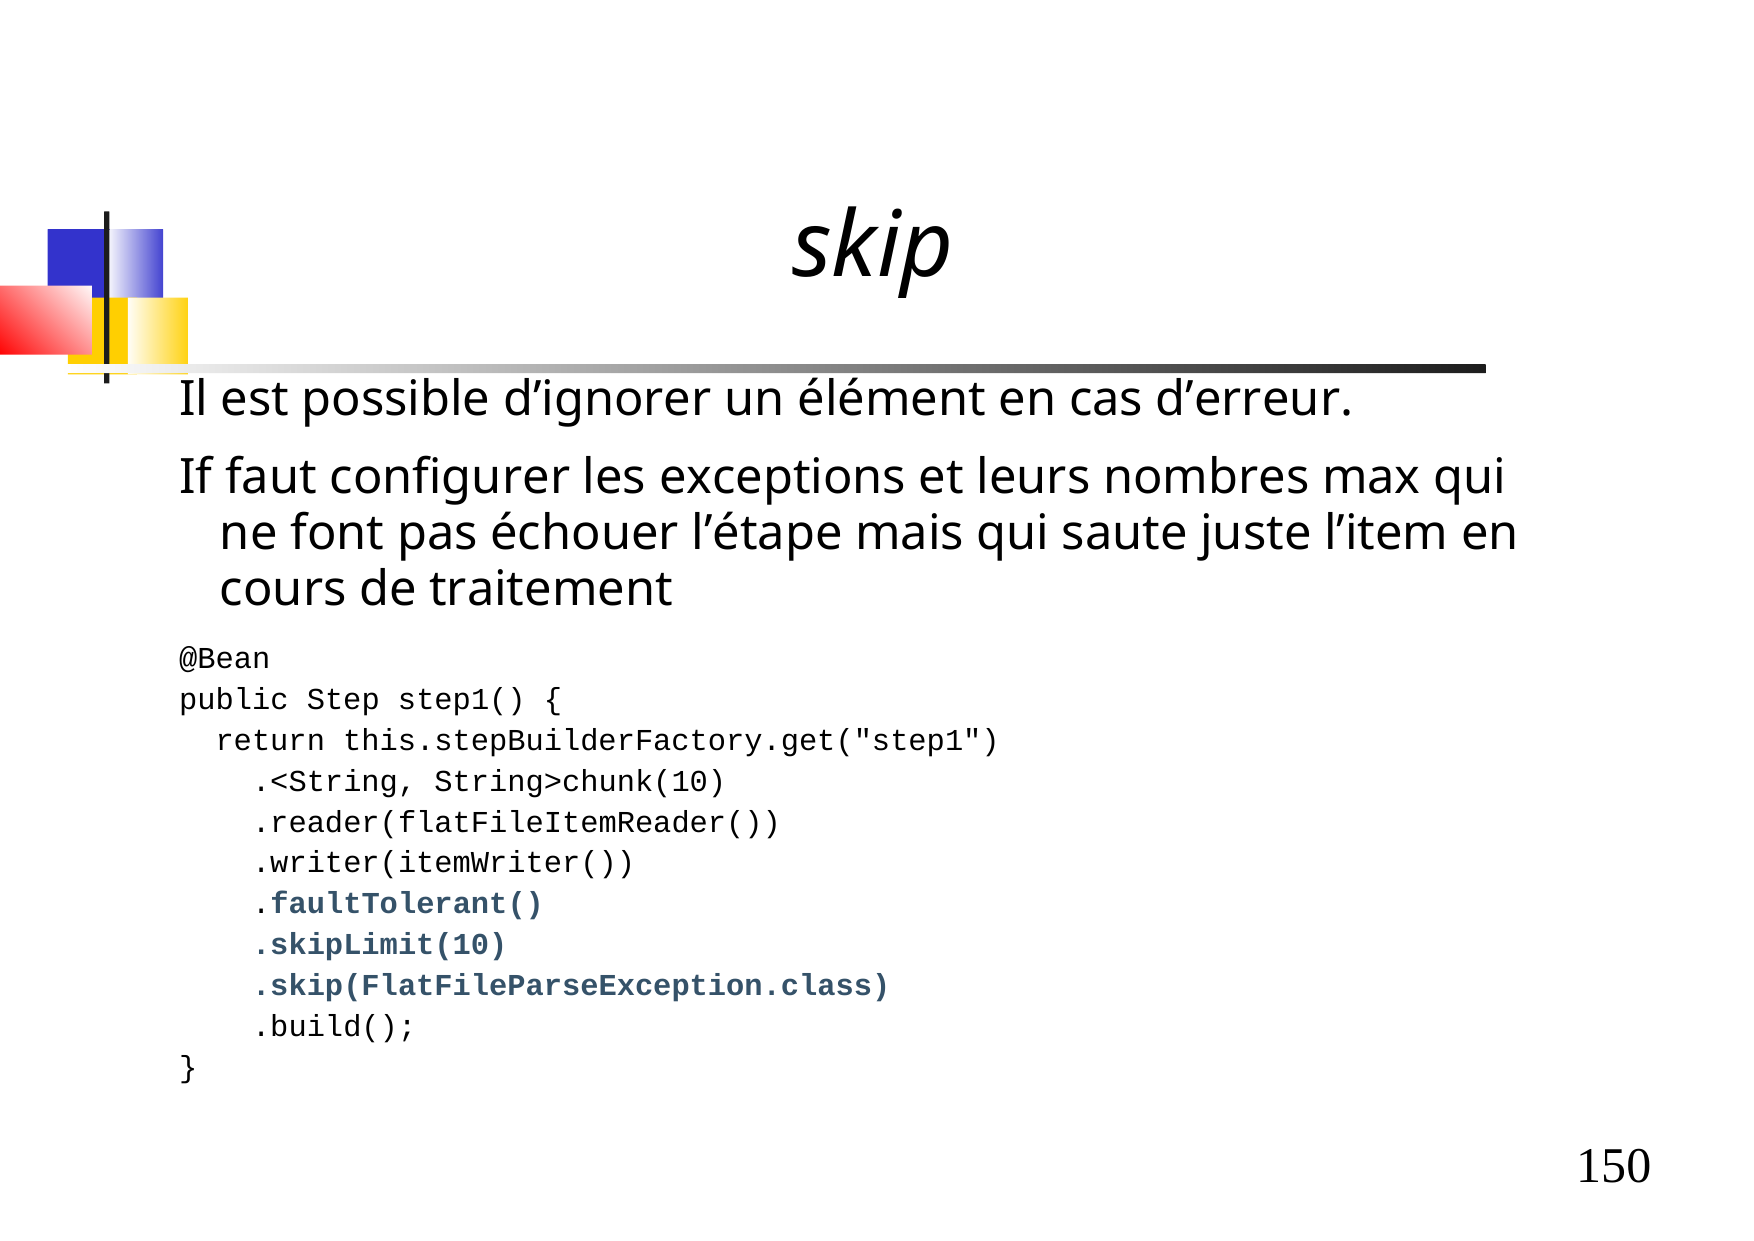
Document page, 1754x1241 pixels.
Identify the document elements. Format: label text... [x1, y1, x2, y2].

list Il est possible d’ignorer un élément en cas d’erreur. If faut configurer les exceptions et leurs nombres max qui ne font pas échouer l’étape mais qui saute juste l’item en cours de traitement @Bean public Step step1() { return this.stepBuilderFactory.get("step1") .<String, String>chunk(10) .reader(flatFileItemReader()) .writer(itemWriter()) .faultTolerant() .skipLimit(10) .skip(FlatFileParseException.class) .build(); } [179, 371, 1567, 1091]
title skip [179, 139, 1567, 351]
